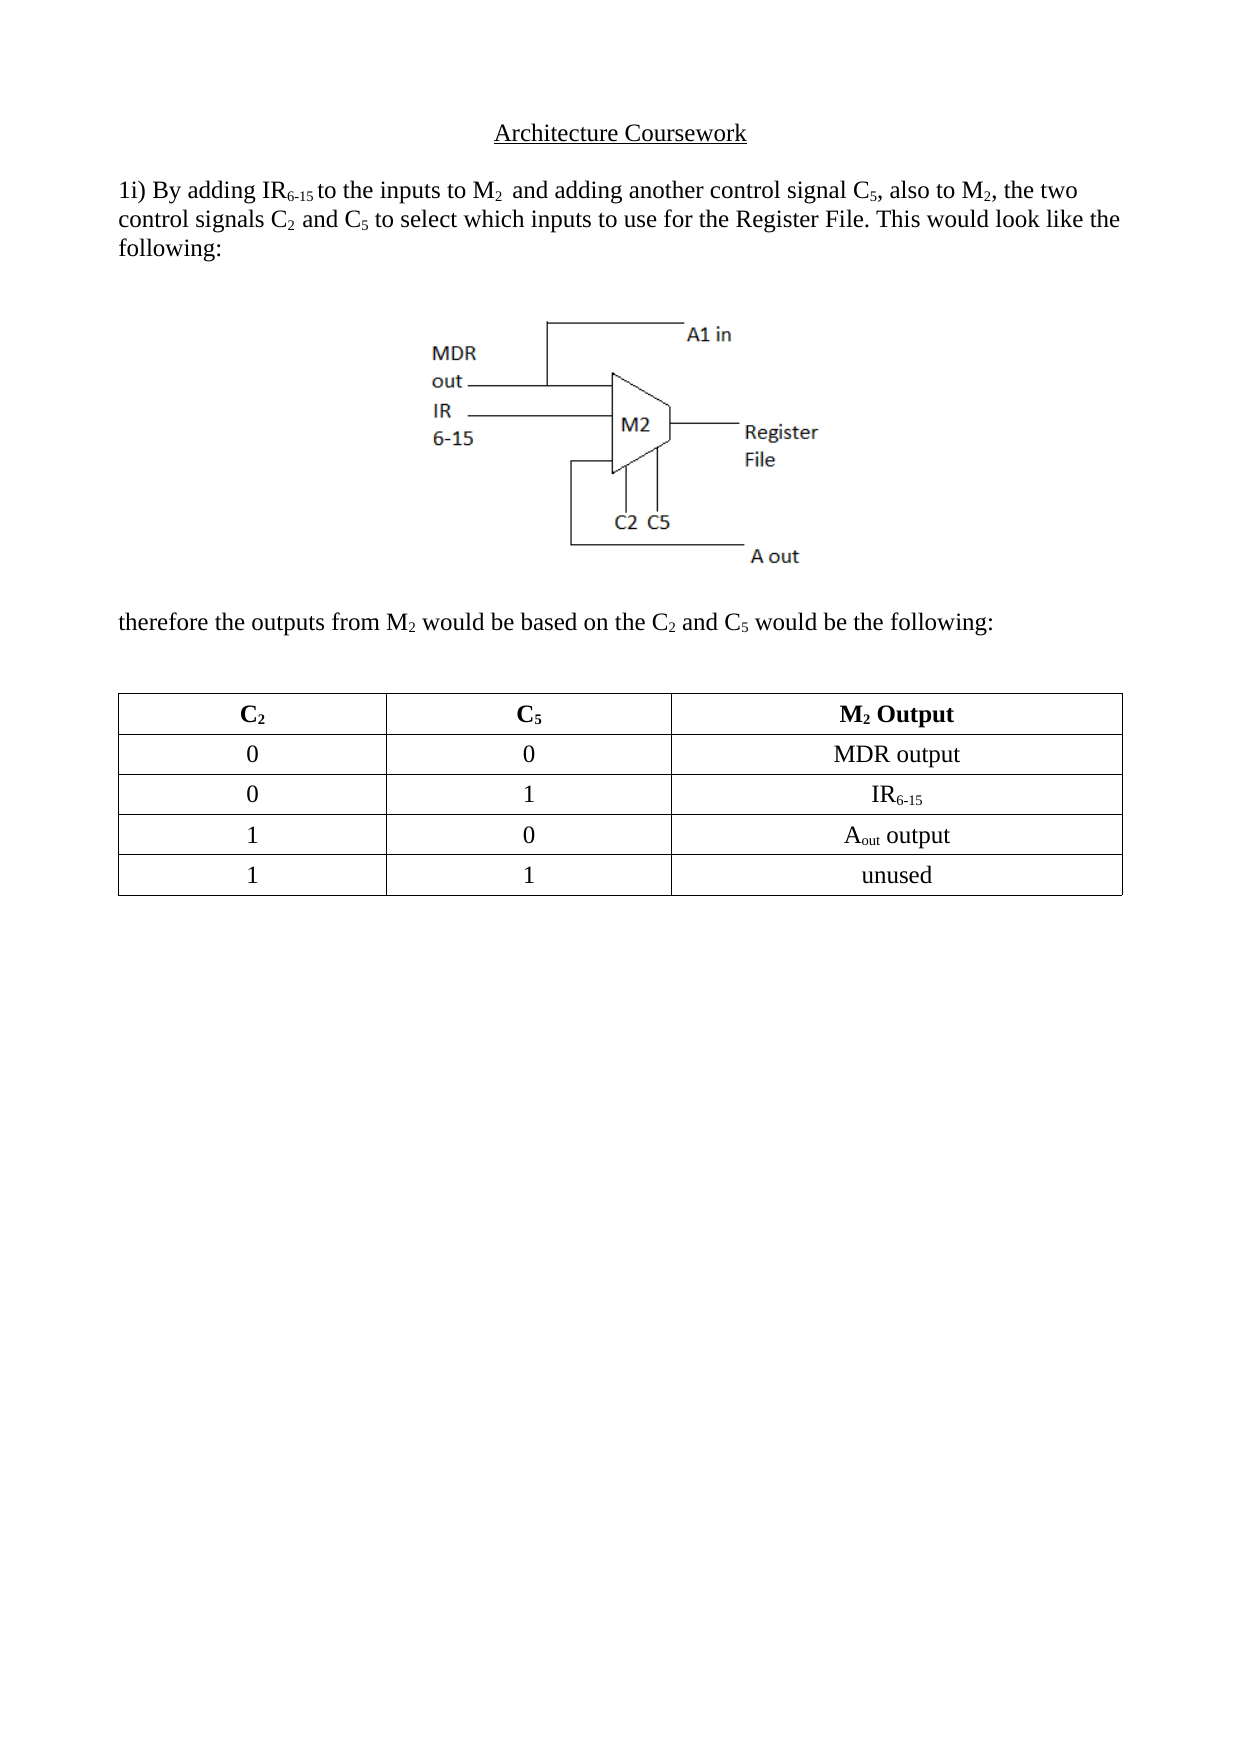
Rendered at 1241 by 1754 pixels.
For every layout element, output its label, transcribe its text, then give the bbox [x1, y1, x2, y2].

table_cell IR6-15 [672, 775, 1122, 814]
text 1i) By adding IR6-15 to the inputs to M2 and adding another control signal C5, also to M2, the two control signals C2 and C5 to select which inputs to use for the Register File. This would look like the following: [118, 176, 1122, 262]
table_cell Aout output [672, 815, 1122, 854]
table_cell 1 [119, 855, 386, 895]
table_cell 1 [387, 855, 671, 895]
text Architecture Coursework [118, 118, 1122, 147]
text therefore the outputs from M2 would be based on the C2 and C5 would be the following: [118, 607, 1122, 636]
picture [397, 290, 843, 592]
table_cell 0 [387, 815, 671, 854]
table_header C5 [387, 694, 671, 733]
table_cell 0 [119, 775, 386, 814]
table_header M2 Output [672, 694, 1122, 733]
table_cell 1 [387, 775, 671, 814]
table_cell 0 [119, 735, 386, 774]
table_cell unused [672, 855, 1122, 895]
table_cell 0 [387, 735, 671, 774]
table_cell 1 [119, 815, 386, 854]
table_cell MDR output [672, 735, 1122, 774]
table_header C2 [119, 694, 386, 733]
